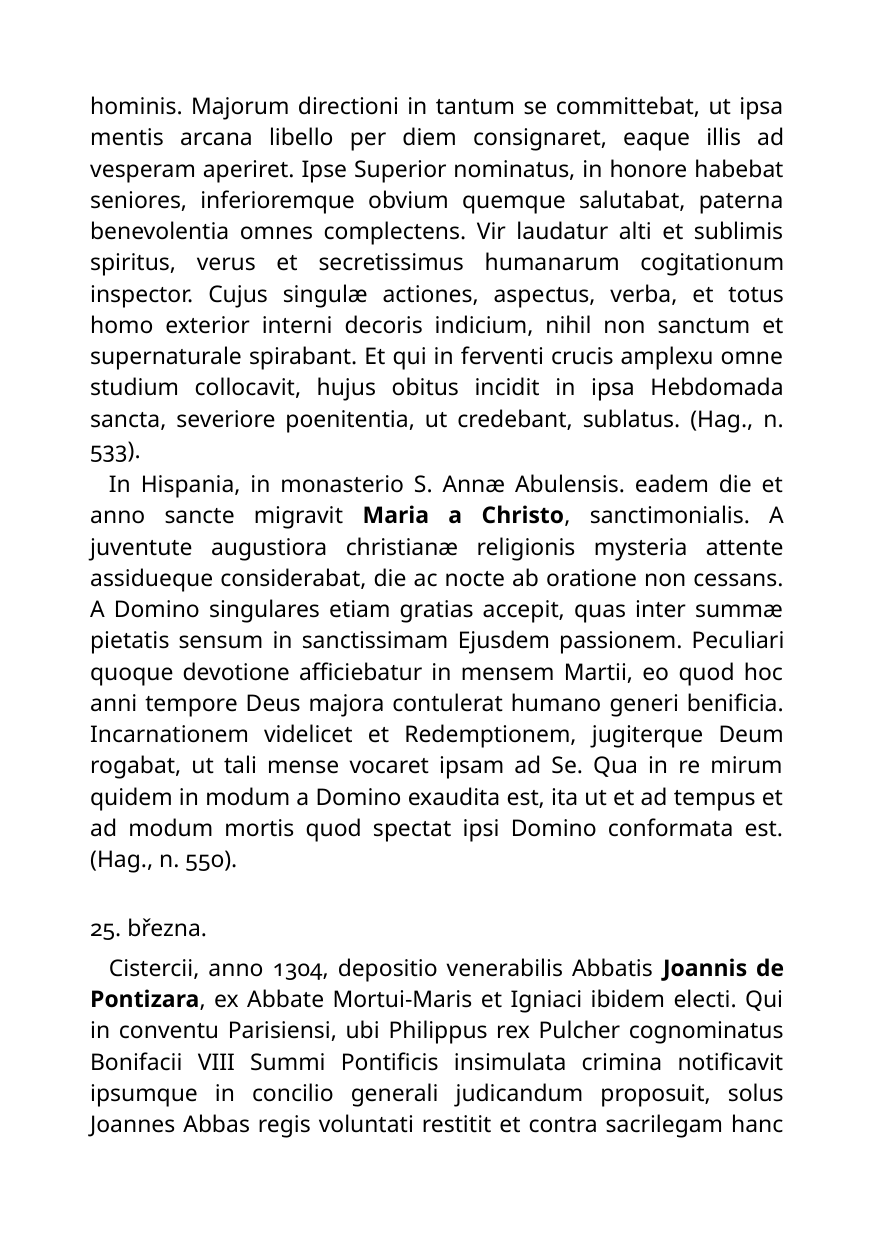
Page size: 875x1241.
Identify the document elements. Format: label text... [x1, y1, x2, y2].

text hominis. Majorum directioni in tantum se committebat, ut ipsa mentis arcana libello per diem consigna­ret, eaque illis ad vesperam aperiret. Ipse Superior nominatus, in honore habebat seniores, inferioremque obvium quemque salutabat, paterna benevolentia omnes complectens. Vir laudatur alti et sublimis spiritus, verus et secretissimus huma­narum cogitationum inspector. Cujus singulæ actiones, aspe­ctus, verba, et totus homo exterior interni decoris indicium, nihil non sanctum et supernaturale spirabant. Et qui in ferventi crucis amplexu omne studium collocavit, hujus obitus incidit in ipsa Hebdomada sancta, severiore poenitentia, ut credebant, sublatus. (Hag., n. 533). [90, 90, 784, 465]
text 25. března. [90, 912, 784, 943]
text Cistercii, anno 1304, depositio venerabilis Abbatis Joannis de Pontizara, ex Abbate Mortui-Maris et Igniaci ibidem electi. Qui in conventu Parisiensi, ubi Philippus rex Pulcher cognominatus Bonifacii VIII Summi Pontificis insimulata crimina notificavit ipsumque in concilio generali judicandum proposuit, solus Joannes Abbas regis voluntati restitit et contra sacrilegam hanc [90, 952, 784, 1139]
text In Hispania, in monasterio S. Annæ Abulensis. eadem die et anno sancte migravit Maria a Christo, sanctimonialis. A juventute augustiora christianæ religionis mysteria attente assidueque considerabat, die ac nocte ab oratione non cessans. A Domino singulares etiam gratias accepit, quas inter summæ pietatis sensum in sanctissimam Ejusdem passionem. Pecu­liari quoque devotione afficiebatur in mensem Martii, eo quod hoc anni tempore Deus majora contulerat humano generi benificia. Incarnationem videlicet et Redemptionem, jugiterque Deum rogabat, ut tali mense vocaret ipsam ad Se. Qua in re mirum quidem in modum a Domino exaudita est, ita ut et ad tempus et ad modum mortis quod spectat ipsi Domino conformata est. (Hag., n. 55o). [90, 468, 784, 874]
